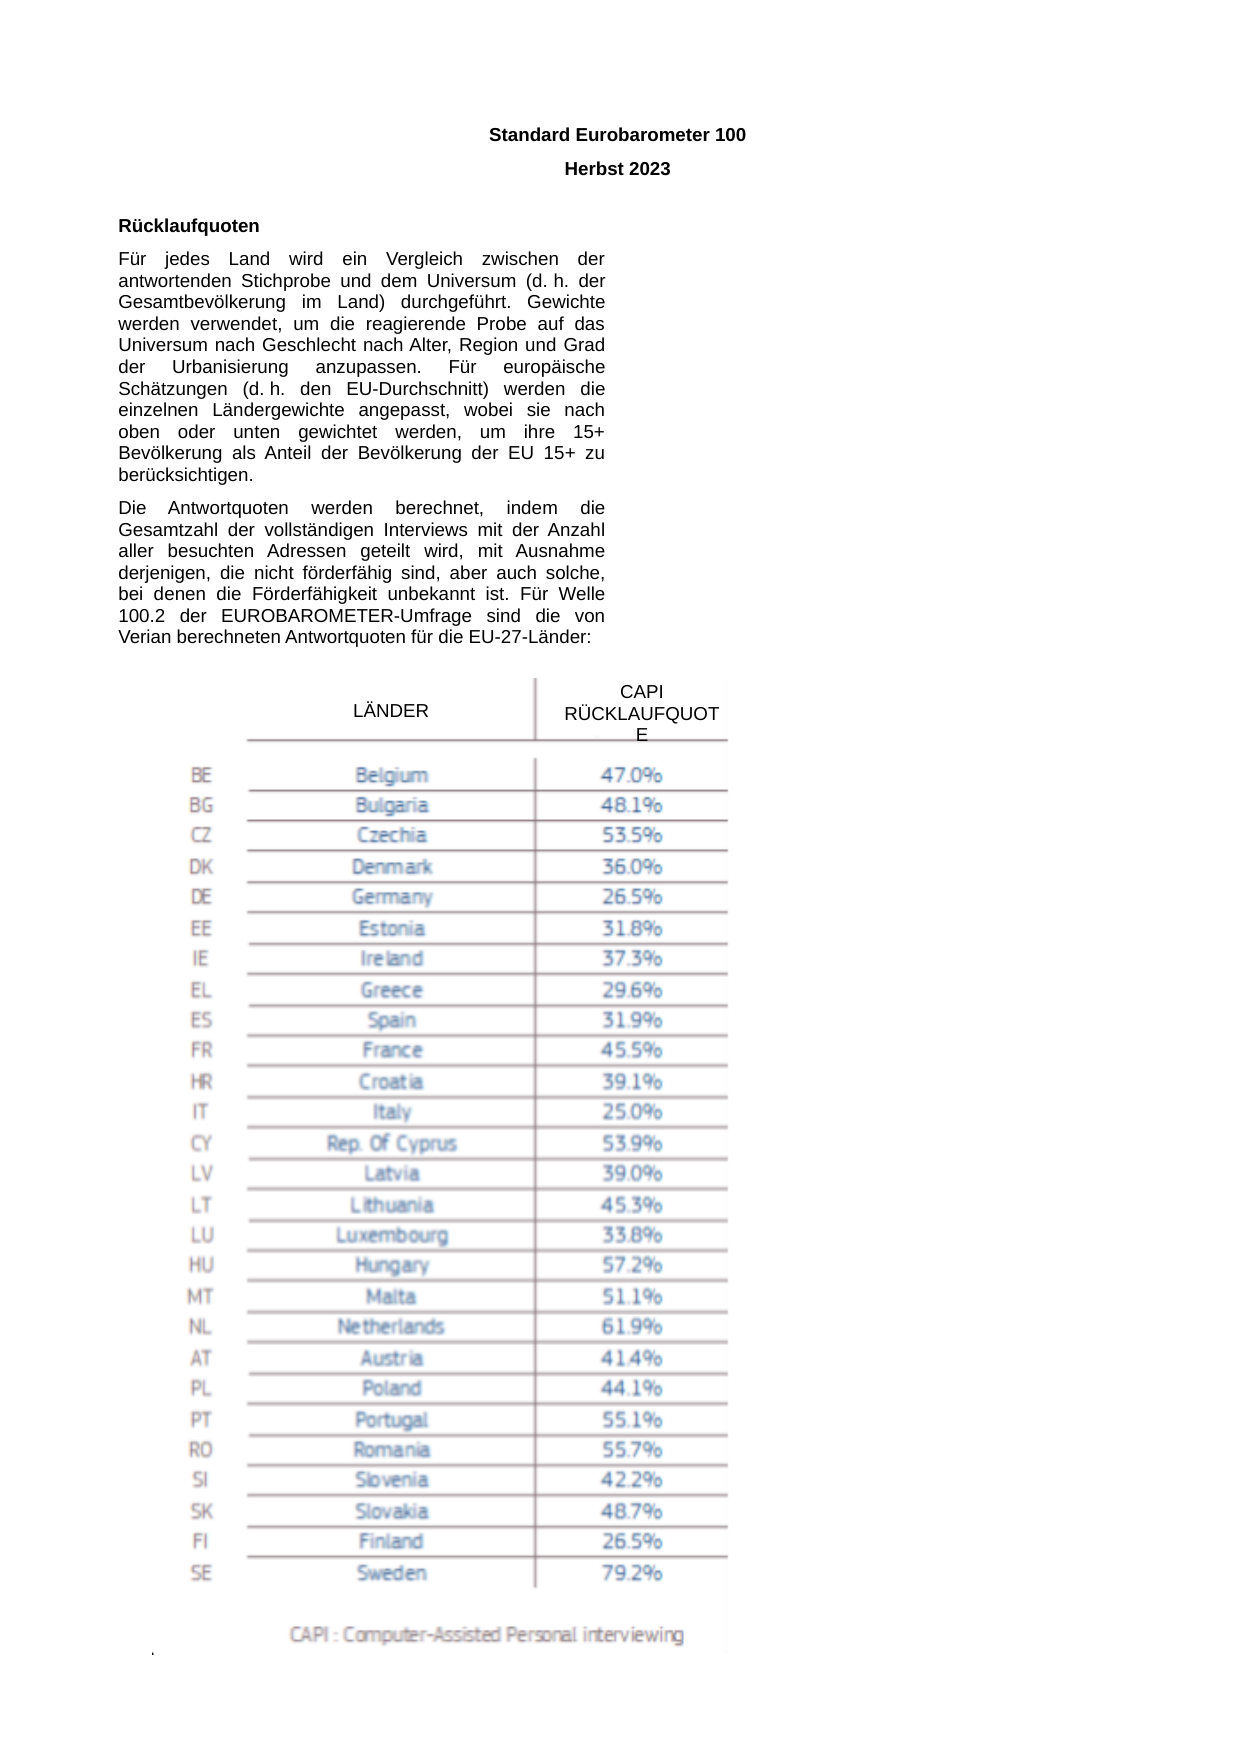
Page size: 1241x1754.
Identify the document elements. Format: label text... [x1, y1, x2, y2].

text Rücklaufquoten [118, 214, 605, 236]
picture [152, 678, 730, 1655]
text Die Antwortquoten werden berechnet, indem die Gesamtzahl der vollständigen Interviews mit der Anzahl aller besuchten Adressen geteilt wird, mit Ausnahme derjenigen, die nicht förderfähig sind, aber auch solche, bei denen die Förderfähigkeit unbekannt ist. Für Welle 100.2 der EUROBAROMETER-Umfrage sind die von Verian berechneten Antwortquoten für die EU-27-Länder: [118, 497, 605, 648]
text Für jedes Land wird ein Vergleich zwischen der antwortenden Stichprobe und dem Universum (d. h. der Gesamtbevölkerung im Land) durchgeführt. Gewichte werden verwendet, um die reagierende Probe auf das Universum nach Geschlecht nach Alter, Region und Grad der Urbanisierung anzupassen. Für europäische Schätzungen (d. h. den EU-Durchschnitt) werden die einzelnen Ländergewichte angepasst, wobei sie nach oben oder unten gewichtet werden, um ihre 15+ Bevölkerung als Anteil der Bevölkerung der EU 15+ zu berücksichtigen. [118, 248, 605, 485]
